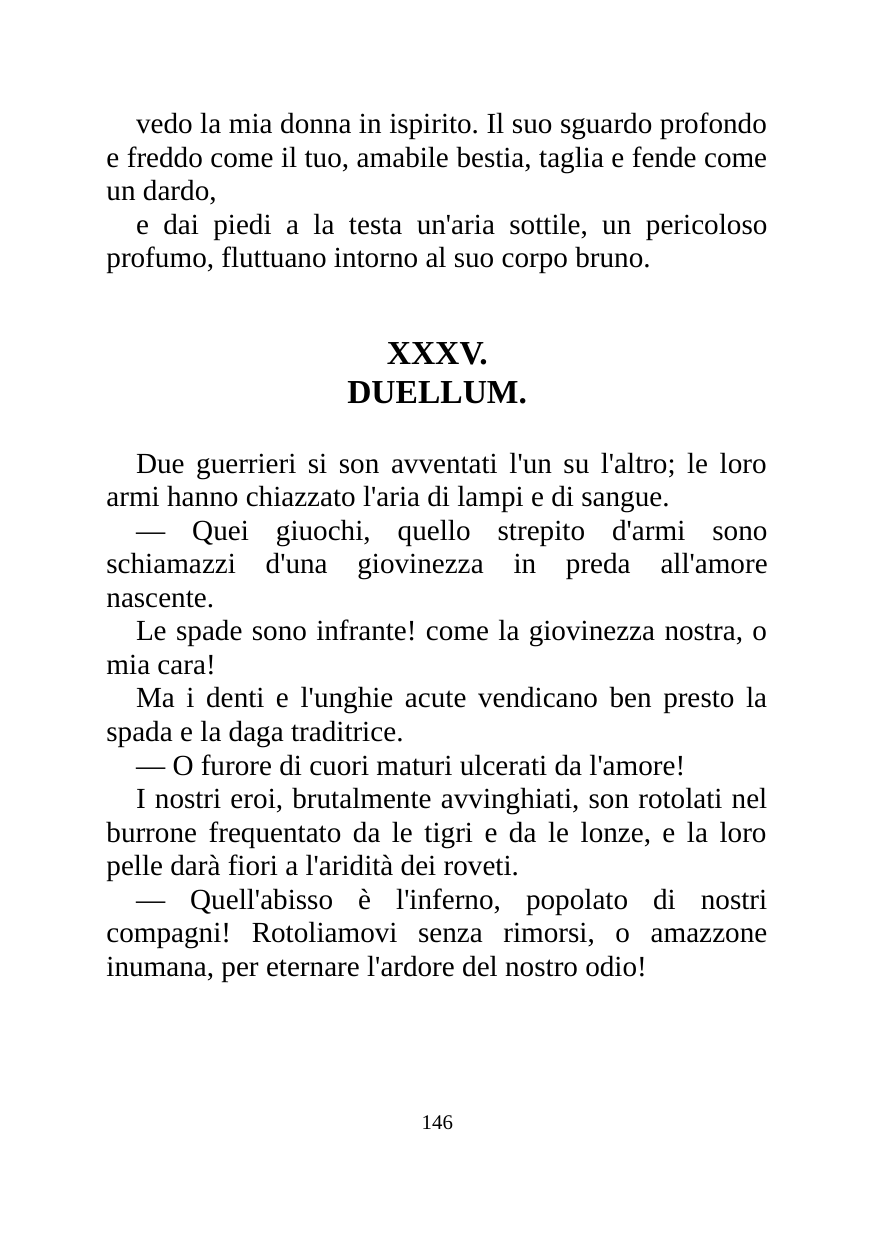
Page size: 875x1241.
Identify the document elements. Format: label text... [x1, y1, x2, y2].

subtitle XXXV. DUELLUM. [106, 333, 768, 410]
text Ma i denti e l'unghie acute vendicano ben presto la spada e la daga traditrice. [106, 681, 768, 748]
text — Quei giuochi, quello strepito d'armi sono schiamazzi d'una giovinezza in preda all'amore nascente. [106, 513, 768, 613]
text — O furore di cuori maturi ulcerati da l'amore! [106, 748, 768, 781]
text e dai piedi a la testa un'aria sottile, un pericoloso profumo, fluttuano intorno al suo corpo bruno. [106, 207, 768, 274]
text Le spade sono infrante! come la giovinezza nostra, o mia cara! [106, 613, 768, 681]
text I nostri eroi, brutalmente avvinghiati, son rotolati nel burrone frequentato da le tigri e da le lonze, e la loro pelle darà fiori a l'aridità dei roveti. [106, 781, 768, 882]
text vedo la mia donna in ispirito. Il suo sguardo profondo e freddo come il tuo, amabile bestia, taglia e fende come un dardo, [106, 106, 768, 207]
text — Quell'abisso è l'inferno, popolato di nostri compagni! Rotoliamovi senza rimorsi, o amazzone inumana, per eternare l'ardore del nostro odio! [106, 882, 768, 982]
text Due guerrieri si son avventati l'un su l'altro; le loro armi hanno chiazzato l'aria di lampi e di sangue. [106, 446, 768, 513]
